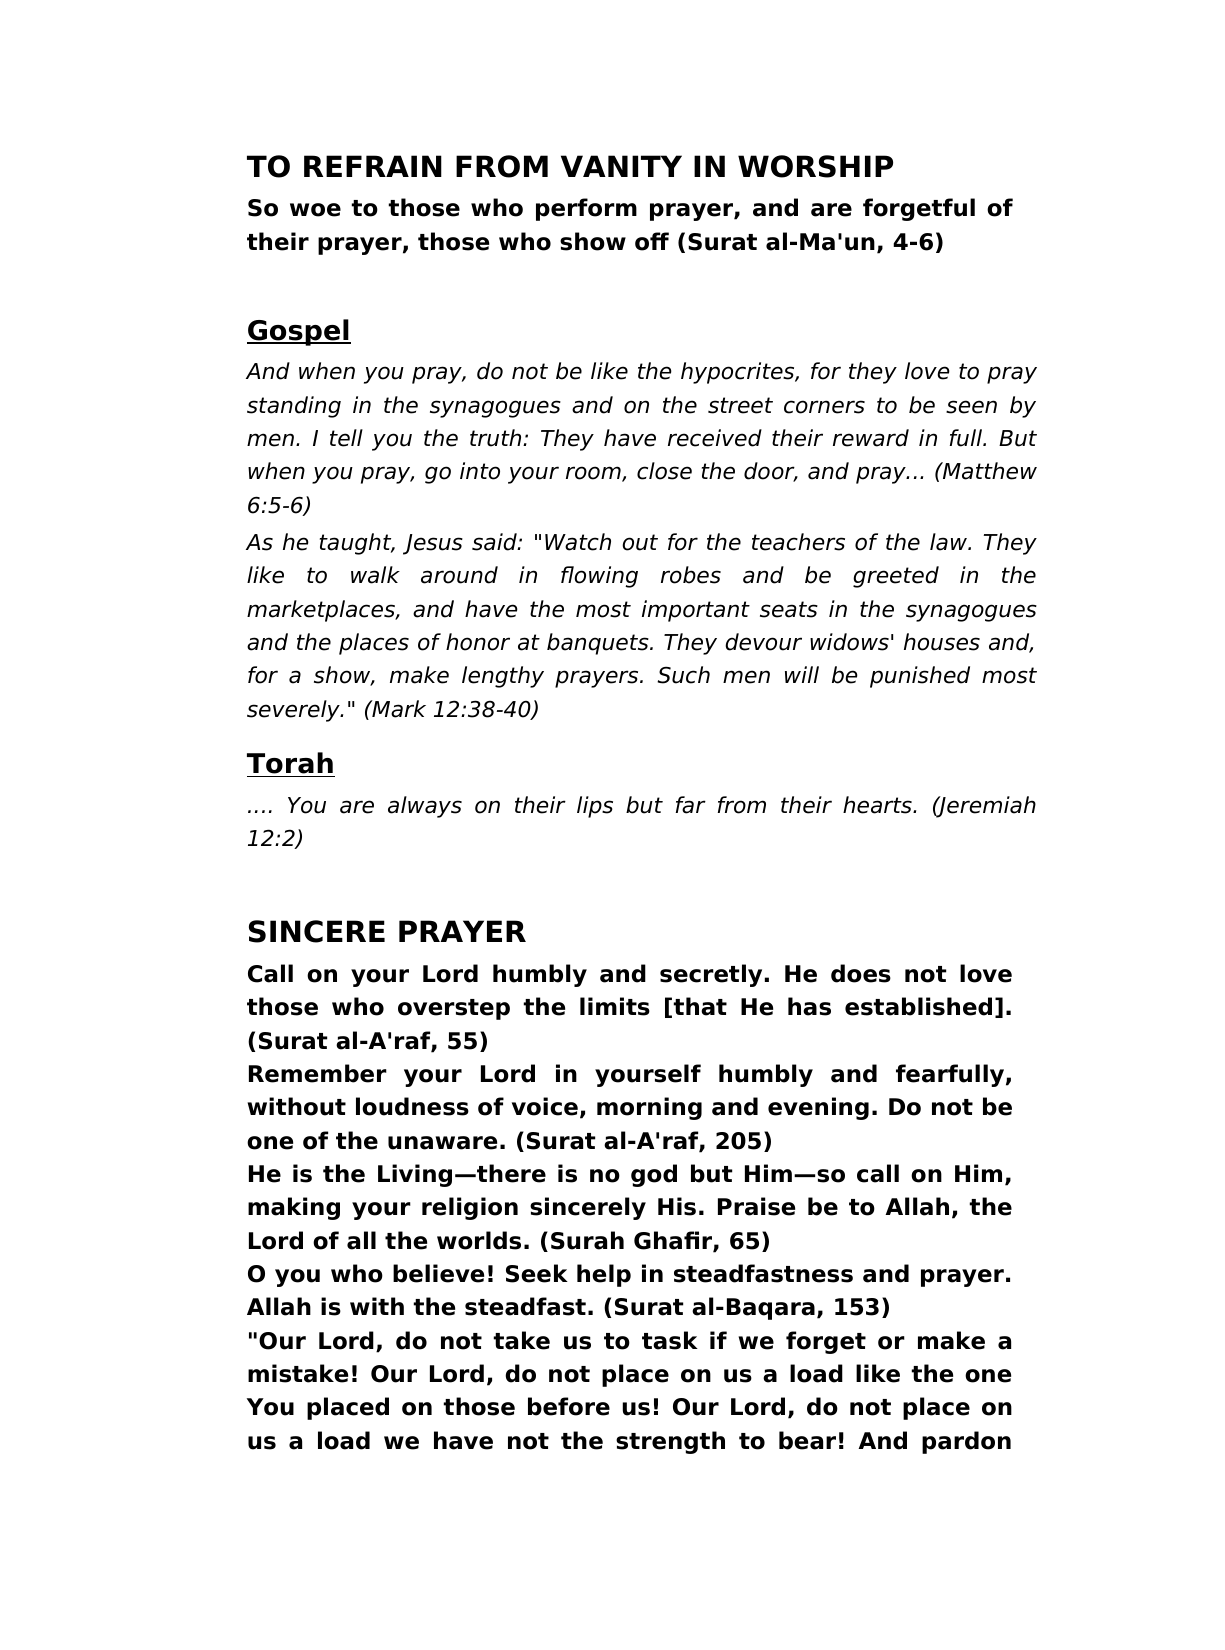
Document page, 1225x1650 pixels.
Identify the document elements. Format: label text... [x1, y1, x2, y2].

subtitle Gospel [187, 315, 1037, 347]
subtitle Torah [187, 749, 1037, 780]
text Call on your Lord humbly and secretly. He does not love those who overstep the limits [that He has established]. (Surat al-A'raf, 55) [247, 956, 1014, 1056]
subtitle TO REFRAIN FROM VANITY IN WORSHIP [187, 150, 1037, 184]
text He is the Living—there is no god but Him—so call on Him, making your religion sincerely His. Praise be to Allah, the Lord of all the worlds. (Surah Ghafir, 65) [247, 1156, 1014, 1256]
text As he taught, Jesus said: "Watch out for the teachers of the law. They like to walk around in flowing robes and be greeted in the marketplaces, and have the most important seats in the synagogues and the places of honor at banquets. They devour widows' houses and, for a show, make lengthy prayers. Such men will be punished most severely." (Mark 12:38-40) [247, 524, 1037, 724]
text And when you pray, do not be like the hypocrites, for they love to pray standing in the synagogues and on the street corners to be seen by men. I tell you the truth: They have received their reward in full. But when you pray, go into your room, close the door, and pray... (Matthew 6:5-6) [247, 353, 1037, 520]
text "Our Lord, do not take us to task if we forget or make a mistake! Our Lord, do not place on us a load like the one You placed on those before us! Our Lord, do not place on us a load we have not the strength to bear! And pardon [247, 1322, 1014, 1456]
text O you who believe! Seek help in steadfastness and prayer. Allah is with the steadfast. (Surat al-Baqara, 153) [247, 1256, 1014, 1322]
text So woe to those who perform prayer, and are forgetful of their prayer, those who show off (Surat al-Ma'un, 4-6) [247, 190, 1014, 257]
subtitle SINCERE PRAYER [187, 916, 1037, 949]
text Remember your Lord in yourself humbly and fearfully, without loudness of voice, morning and evening. Do not be one of the unaware. (Surat al-A'raf, 205) [247, 1056, 1014, 1156]
text .... You are always on their lips but far from their hearts. (Jeremiah 12:2) [247, 787, 1037, 853]
